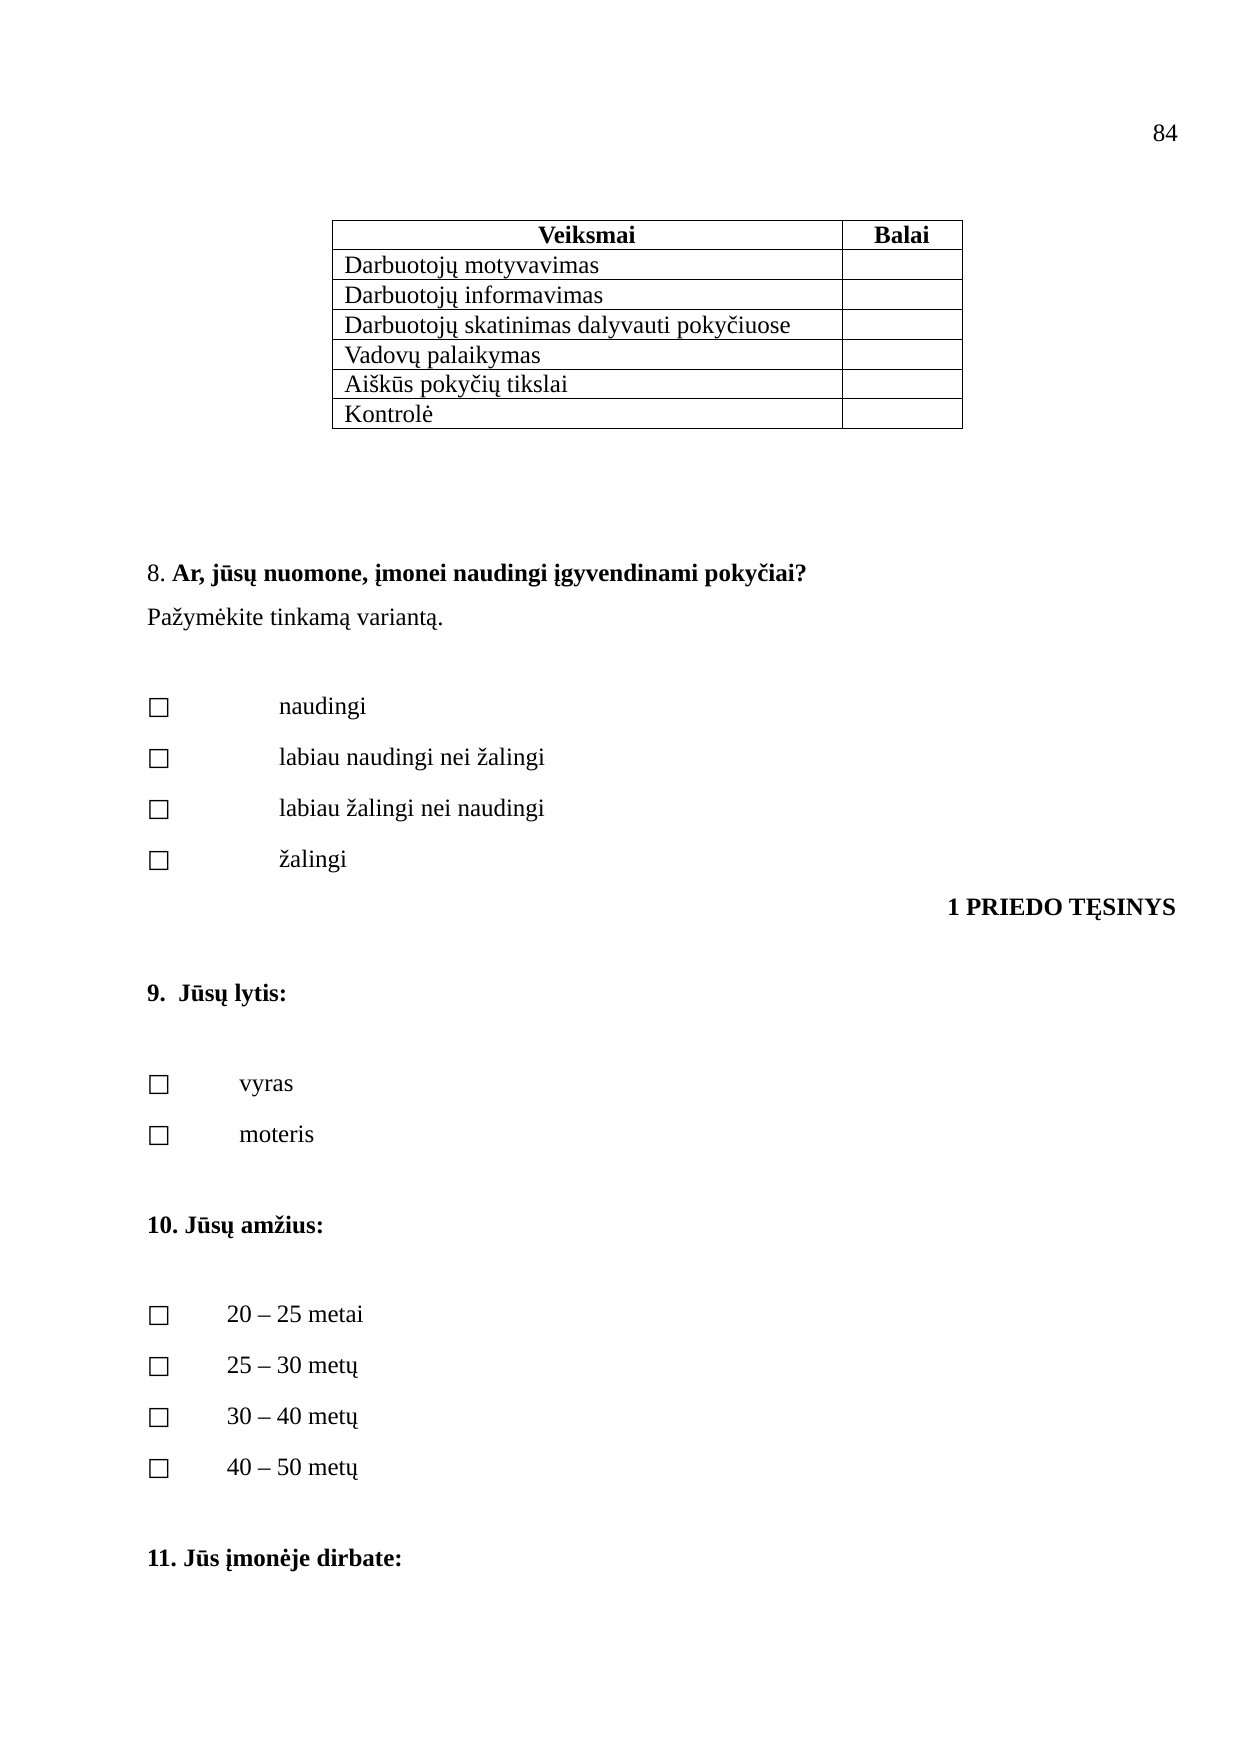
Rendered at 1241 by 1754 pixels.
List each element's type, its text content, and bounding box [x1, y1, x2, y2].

list 9. Jūsų lytis: [147, 978, 1176, 1007]
list labiau žalingi nei naudingi [147, 790, 1176, 824]
list 30 – 40 metų [147, 1398, 1176, 1432]
list žalingi [147, 841, 1176, 875]
table_cell [843, 280, 962, 309]
list 20 – 25 metai [147, 1296, 1176, 1330]
list 25 – 30 metų [147, 1347, 1176, 1381]
text 8. Ar, jūsų nuomone, įmonei naudingi įgyvendinami pokyčiai? [147, 558, 1176, 587]
table_cell [843, 250, 962, 279]
table_cell Darbuotojų skatinimas dalyvauti pokyčiuose [333, 310, 842, 339]
table_cell [843, 340, 962, 368]
text 11. Jūs įmonėje dirbate: [147, 1543, 1176, 1572]
list 40 – 50 metų [147, 1449, 1176, 1483]
table_header Balai [843, 221, 962, 249]
list labiau naudingi nei žalingi [147, 739, 1176, 773]
table_cell Vadovų palaikymas [333, 340, 842, 368]
table_cell [843, 310, 962, 339]
table_cell [843, 399, 962, 428]
table_cell Aiškūs pokyčių tikslai [333, 370, 842, 398]
list moteris [147, 1116, 1176, 1149]
text 1 PRIEDO TĘSINYS [147, 892, 1176, 921]
list vyras [147, 1064, 1176, 1098]
table_header Veiksmai [333, 221, 842, 249]
table_cell Darbuotojų motyvavimas [333, 250, 842, 279]
table_cell Kontrolė [333, 399, 842, 428]
table_cell Darbuotojų informavimas [333, 280, 842, 309]
text Pažymėkite tinkamą variantą. [147, 602, 1176, 630]
table_cell [843, 370, 962, 398]
text 10. Jūsų amžius: [147, 1210, 1176, 1238]
list naudingi [147, 688, 1176, 722]
